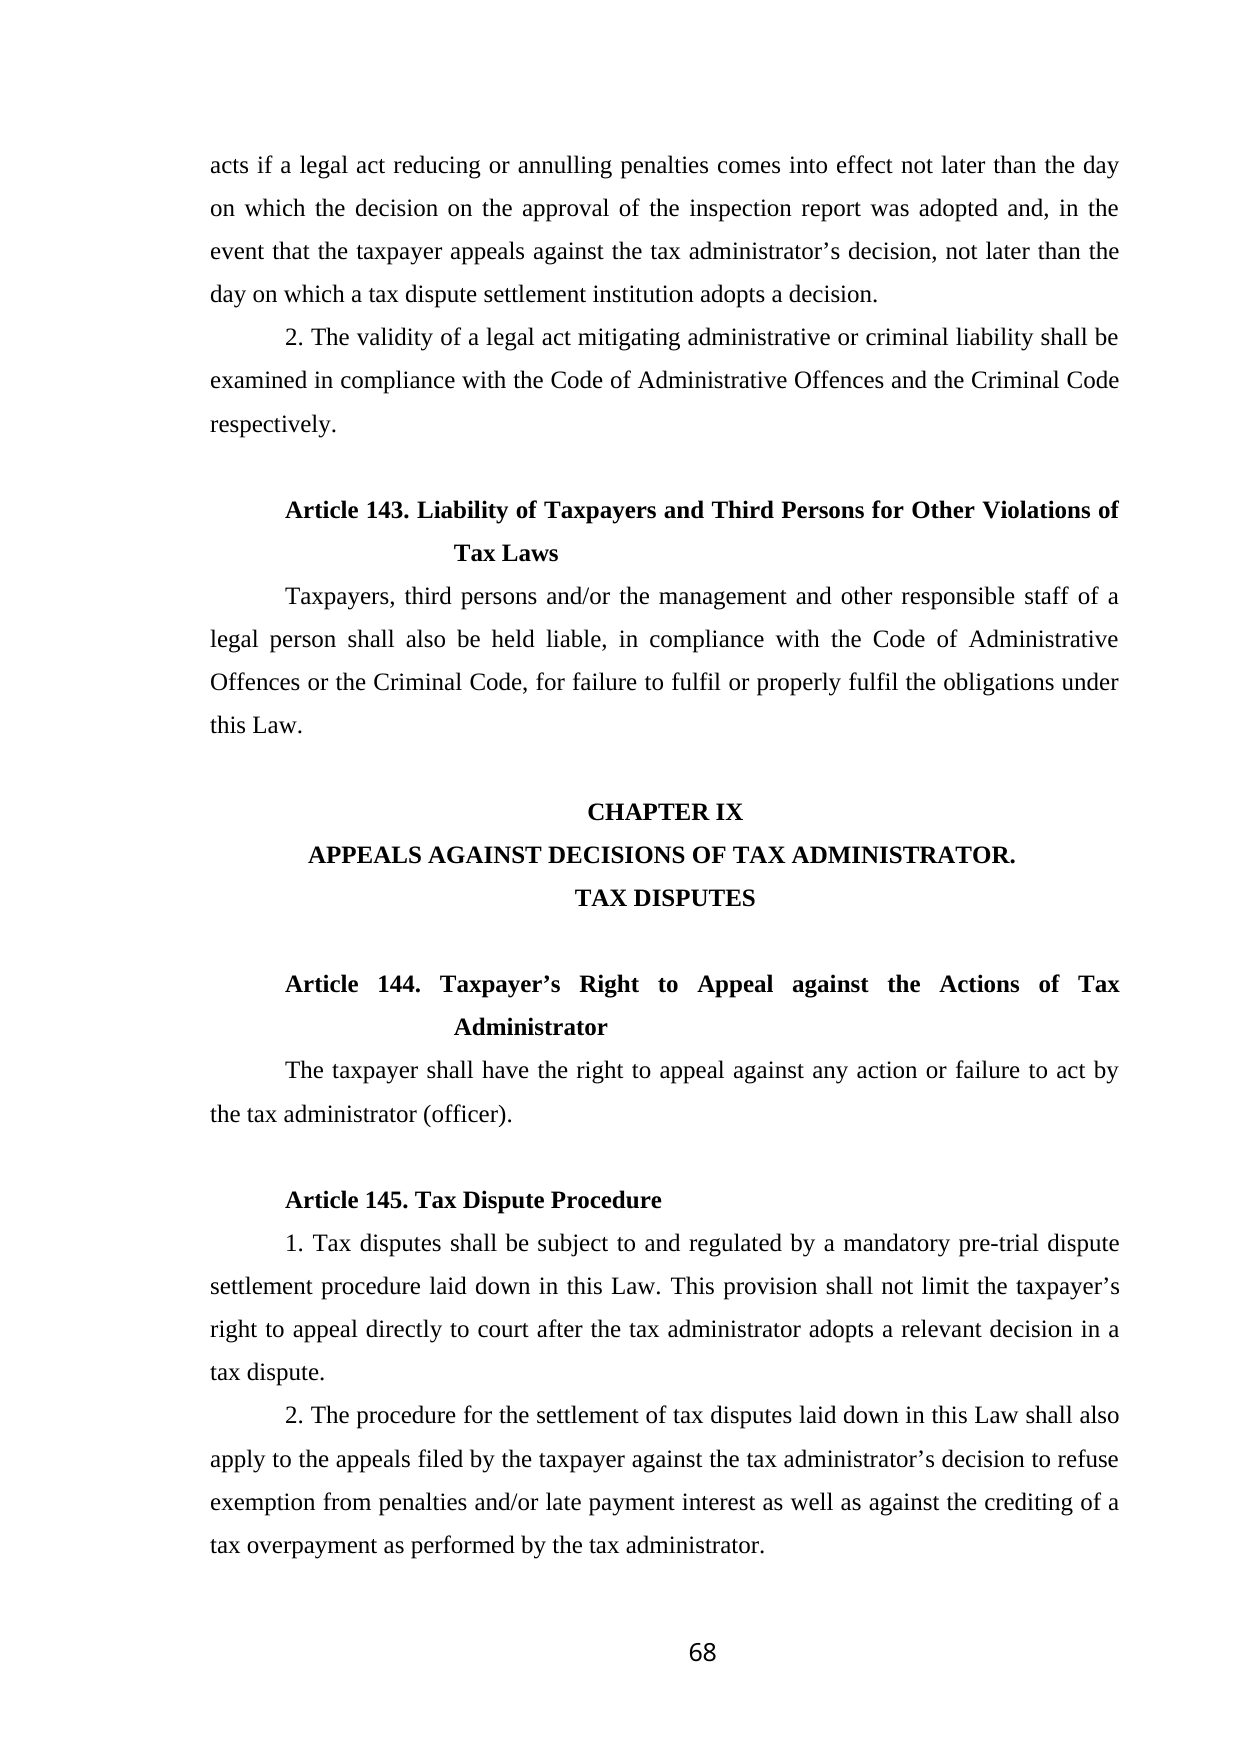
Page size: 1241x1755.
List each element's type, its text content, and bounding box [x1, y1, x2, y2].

text Article 144. Taxpayer’s Right to Appeal against the Actions of Tax Administrator [285, 969, 1120, 1041]
text Article 145. Tax Dispute Procedure [210, 1185, 1120, 1214]
text Article 143. Liability of Taxpayers and Third Persons for Other Violations of Tax Laws [285, 495, 1120, 567]
text 1. Tax disputes shall be subject to and regulated by a mandatory pre-trial dispute settlement procedure laid down in this Law. This provision shall not limit the taxpayer’s right to appeal directly to court after the tax administrator adopts a relevant decision in a tax dispute. [210, 1228, 1120, 1386]
text CHAPTER IX [210, 797, 1120, 826]
text APPEALS AGAINST DECISIONS OF TAX ADMINISTRATOR. [210, 840, 1120, 869]
text acts if a legal act reducing or annulling penalties comes into effect not later than the day on which the decision on the approval of the inspection report was adopted and, in the event that the taxpayer appeals against the tax administrator’s decision, not later than the day on which a tax dispute settlement institution adopts a decision. [210, 150, 1120, 308]
text 2. The procedure for the settlement of tax disputes laid down in this Law shall also apply to the appeals filed by the taxpayer against the tax administrator’s decision to refuse exemption from penalties and/or late payment interest as well as against the crediting of a tax overpayment as performed by the tax administrator. [210, 1401, 1120, 1559]
text 2. The validity of a legal act mitigating administrative or criminal liability shall be examined in compliance with the Code of Administrative Offences and the Criminal Code respectively. [210, 322, 1120, 437]
text The taxpayer shall have the right to appeal against any action or failure to act by the tax administrator (officer). [210, 1056, 1120, 1127]
text Taxpayers, third persons and/or the management and other responsible staff of a legal person shall also be held liable, in compliance with the Code of Administrative Offences or the Criminal Code, for failure to fulfil or properly fulfil the obligations under this Law. [210, 581, 1120, 739]
text TAX DISPUTES [210, 883, 1120, 912]
